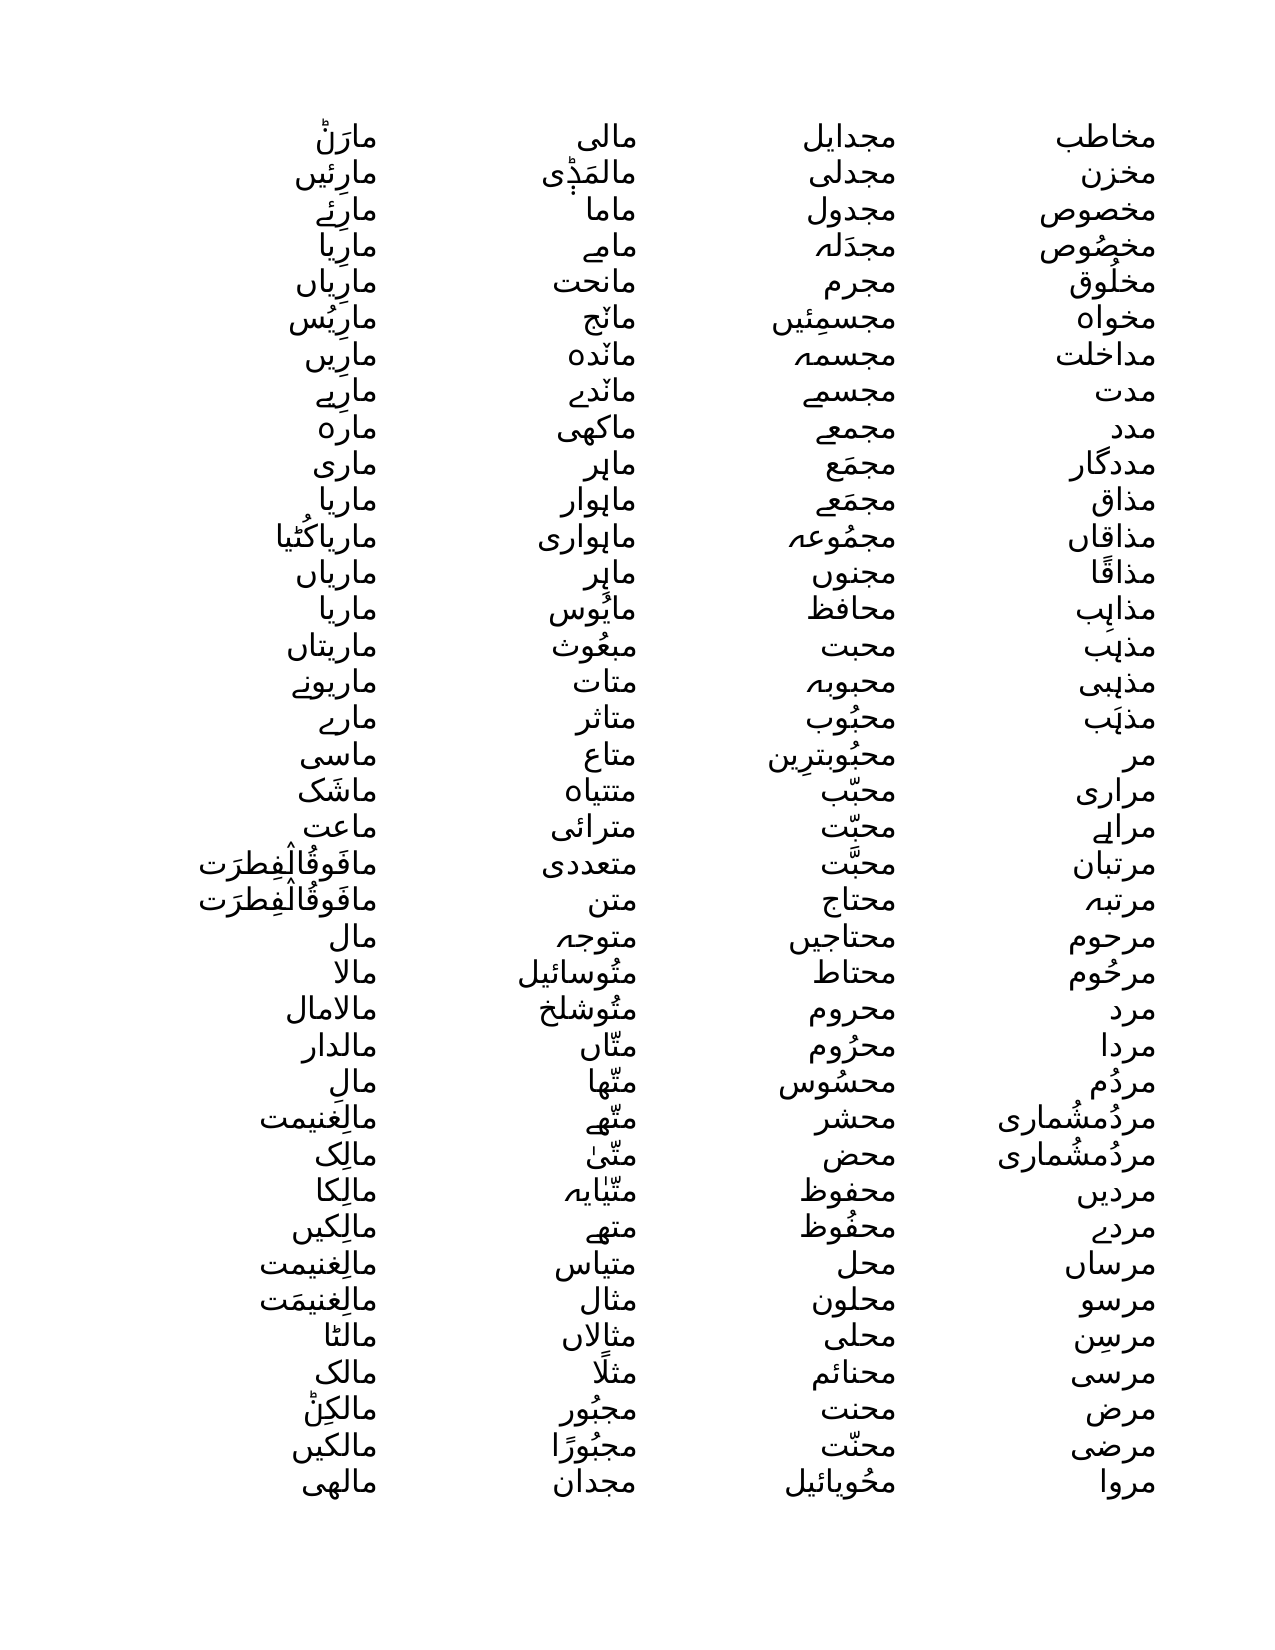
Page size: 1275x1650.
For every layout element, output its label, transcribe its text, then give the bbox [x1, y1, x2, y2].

text محبّب [637, 772, 897, 809]
text مال‎مَݙی [378, 154, 637, 191]
text مجرم [637, 263, 897, 300]
text مالکِݨ [118, 1391, 378, 1427]
text مالِکیں [118, 1209, 378, 1245]
text مجدایل [637, 118, 897, 154]
text ماریونے [118, 663, 378, 700]
text محل [637, 1245, 897, 1281]
text مارِئیں [118, 154, 378, 191]
text مذہَب [897, 700, 1157, 736]
text متّیٰایہ [378, 1172, 637, 1209]
text محلون [637, 1281, 897, 1318]
text مردُمشُماری [897, 1100, 1157, 1136]
text مارِئے [118, 191, 378, 227]
text محبُوب [637, 700, 897, 736]
text متُوسائیل [378, 954, 637, 991]
text مروا [897, 1463, 1157, 1499]
text مذاہِب [897, 591, 1157, 627]
text مدد [897, 409, 1157, 445]
text مخزن [897, 154, 1157, 191]
text مالِکا [118, 1172, 378, 1209]
text مر [897, 736, 1157, 772]
text محنّت [637, 1427, 897, 1463]
text مانٚدے [378, 373, 637, 409]
text محبَّت [637, 845, 897, 882]
text متُوشلخ [378, 991, 637, 1027]
text مانٚج [378, 300, 637, 336]
text مرتبہ [897, 882, 1157, 918]
text مالی [378, 118, 637, 154]
text متتیاہ [378, 772, 637, 809]
text محتاط [637, 954, 897, 991]
text مارَݨ [118, 118, 378, 154]
text محض [637, 1136, 897, 1172]
text مترائی [378, 809, 637, 845]
text مالِ [118, 1063, 378, 1100]
text متن [378, 882, 637, 918]
text ماہواری [378, 518, 637, 554]
text مالک [118, 1354, 378, 1391]
text ماری [118, 445, 378, 482]
text ماعت [118, 809, 378, 845]
text مالِغنیمت [118, 1100, 378, 1136]
text مذہب [897, 627, 1157, 663]
text مردے [897, 1209, 1157, 1245]
text محرُوم [637, 1027, 897, 1063]
text متّاں [378, 1027, 637, 1063]
text ماریتاں [118, 627, 378, 663]
text محفوظ [637, 1172, 897, 1209]
text مثالاں [378, 1318, 637, 1354]
text محفُوظ [637, 1209, 897, 1245]
text مدت [897, 373, 1157, 409]
text محتاجیں [637, 918, 897, 954]
text مجدلی [637, 154, 897, 191]
text ماریاں [118, 554, 378, 591]
text مردیں [897, 1172, 1157, 1209]
text مبعُوث [378, 627, 637, 663]
text متھے [378, 1209, 637, 1245]
text مراری [897, 772, 1157, 809]
text ماہوار [378, 482, 637, 518]
text مردا [897, 1027, 1157, 1063]
text مجمَعے [637, 482, 897, 518]
text مخلُوق [897, 263, 1157, 300]
text مردُم [897, 1063, 1157, 1100]
text محنت [637, 1391, 897, 1427]
text محبوبہ [637, 663, 897, 700]
text مجمَع [637, 445, 897, 482]
text مایُوس [378, 591, 637, 627]
text مخواہ [897, 300, 1157, 336]
text مجدول [637, 191, 897, 227]
text مجنوں [637, 554, 897, 591]
text مالدار [118, 1027, 378, 1063]
text متیاس [378, 1245, 637, 1281]
text مالھی [118, 1463, 378, 1499]
text مافَوقُالٛفِطرَت [118, 845, 378, 882]
text مرسی [897, 1354, 1157, 1391]
text مراہے [897, 809, 1157, 845]
text مرحوم [897, 918, 1157, 954]
text ماریا‏ [118, 591, 378, 627]
text مانحت [378, 263, 637, 300]
text مالِک [118, 1136, 378, 1172]
text ماہِر [378, 554, 637, 591]
text مرسو [897, 1281, 1157, 1318]
text مذہبی [897, 663, 1157, 700]
text مالکیں [118, 1427, 378, 1463]
text متاع [378, 736, 637, 772]
text مامے [378, 227, 637, 263]
text مجبُورًا [378, 1427, 637, 1463]
text مالا [118, 954, 378, 991]
text مذاق [897, 482, 1157, 518]
text مردُم﻿شُماری [897, 1136, 1157, 1172]
text مالِ﻿غنیمت [118, 1245, 378, 1281]
text مجدان [378, 1463, 637, 1499]
text مثلًا [378, 1354, 637, 1391]
text متاثر [378, 700, 637, 736]
text محشر [637, 1100, 897, 1136]
text ماریاکُٹیا [118, 518, 378, 554]
text مذاقًا [897, 554, 1157, 591]
text مرساں [897, 1245, 1157, 1281]
text مارِیں [118, 336, 378, 373]
text ماشَک [118, 772, 378, 809]
text مخاطب [897, 118, 1157, 154]
text مجسمِئیں [637, 300, 897, 336]
text محبُوبترِین [637, 736, 897, 772]
text محتاج [637, 882, 897, 918]
text محبّت [637, 809, 897, 845]
text محبت [637, 627, 897, 663]
text مجبُور [378, 1391, 637, 1427]
text ماسی [118, 736, 378, 772]
text مافَوقُ‎الٛفِطرَت [118, 882, 378, 918]
text متّھا [378, 1063, 637, 1100]
text ماہر [378, 445, 637, 482]
text مارے [118, 700, 378, 736]
text مذاقاں [897, 518, 1157, 554]
text مارِیے [118, 373, 378, 409]
text مرحُوم [897, 954, 1157, 991]
text مخصُوص [897, 227, 1157, 263]
text محروم [637, 991, 897, 1027]
text محُویائیل [637, 1463, 897, 1499]
text ماکھی [378, 409, 637, 445]
text متوجہ [378, 918, 637, 954]
text متّھے [378, 1100, 637, 1136]
text مجمعے [637, 409, 897, 445]
text مال [118, 918, 378, 954]
text مداخلت [897, 336, 1157, 373]
text مارِیاں [118, 263, 378, 300]
text مددگار [897, 445, 1157, 482]
text مرتبان [897, 845, 1157, 882]
text مالٹا [118, 1318, 378, 1354]
text مرد [897, 991, 1157, 1027]
text محسُوس [637, 1063, 897, 1100]
text محنائم [637, 1354, 897, 1391]
text مالِ﻿غنیمَت [118, 1281, 378, 1318]
text مالامال [118, 991, 378, 1027]
text ماما [378, 191, 637, 227]
text مثال [378, 1281, 637, 1318]
text مجسمہ [637, 336, 897, 373]
text محافظ [637, 591, 897, 627]
text مجمُوعہ [637, 518, 897, 554]
text متّیٰ [378, 1136, 637, 1172]
text متعددی [378, 845, 637, 882]
text مجدَلہ [637, 227, 897, 263]
text مارہ [118, 409, 378, 445]
text مرسِن [897, 1318, 1157, 1354]
text مانٚدہ [378, 336, 637, 373]
text مجسمے [637, 373, 897, 409]
text متات [378, 663, 637, 700]
text مارِیُس [118, 300, 378, 336]
text مارِیا [118, 227, 378, 263]
text ماریا [118, 482, 378, 518]
text مرض [897, 1391, 1157, 1427]
text مخصوص [897, 191, 1157, 227]
text محلی [637, 1318, 897, 1354]
text مرضی [897, 1427, 1157, 1463]
